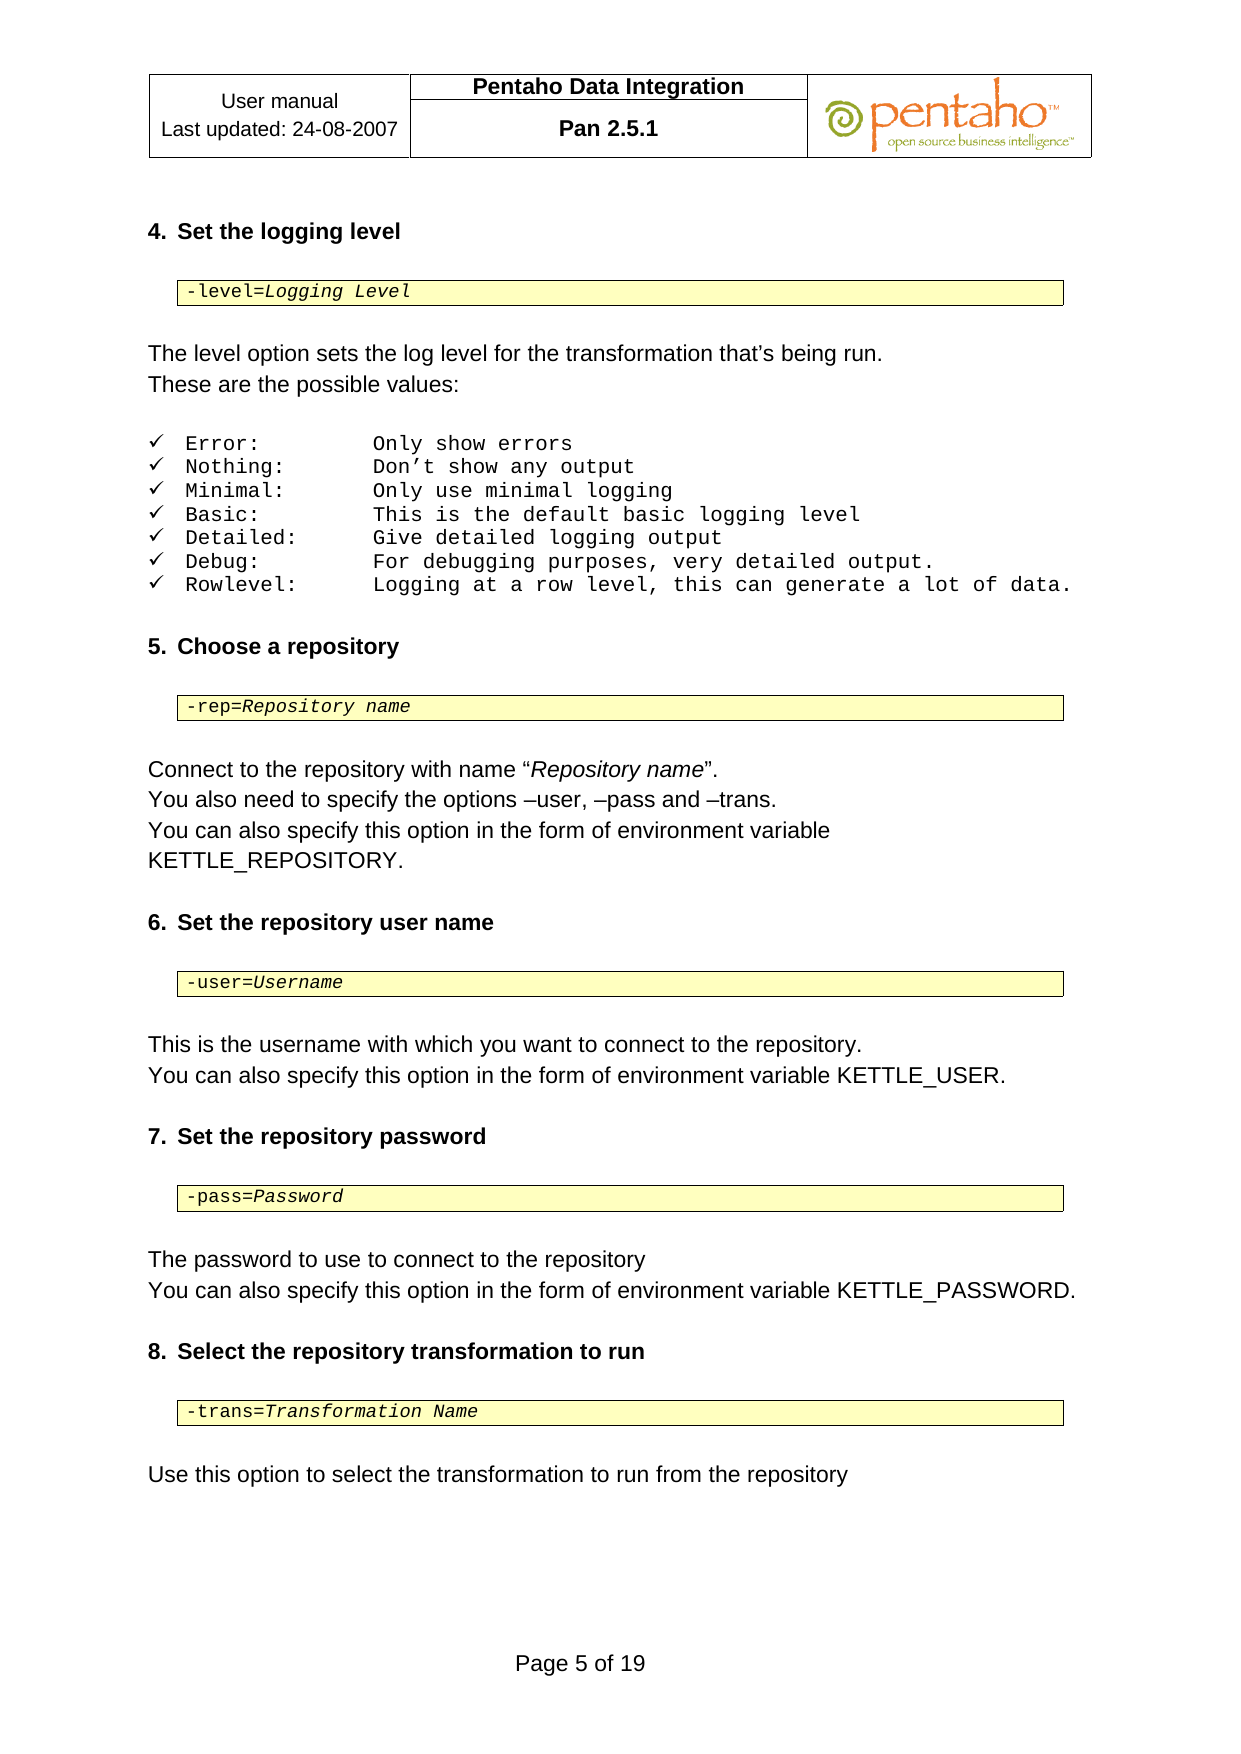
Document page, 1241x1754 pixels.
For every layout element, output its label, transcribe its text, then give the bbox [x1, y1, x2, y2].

text -rep=Repository name [178, 696, 1063, 720]
list Basic: This is the default basic logging level [148, 504, 1092, 527]
list Detailed: Give detailed logging output [148, 527, 1092, 551]
text Connect to the repository with name “Repository name”. [148, 756, 1092, 782]
list Error: Only show errors [148, 433, 1092, 457]
list Debug: For debugging purposes, very detailed output. [148, 551, 1092, 574]
text -pass=Password [178, 1186, 1063, 1211]
text You can also specify this option in the form of environment variable KETTLE_REPOSITORY. [148, 817, 1092, 874]
text The level option sets the log level for the transformation that’s being run. [148, 341, 1092, 367]
list Choose a repository [148, 633, 1092, 659]
list Set the repository user name [148, 909, 1092, 935]
text These are the possible values: [148, 372, 1092, 397]
list Select the repository transformation to run [148, 1338, 1092, 1364]
text Use this option to select the transformation to run from the repository [148, 1461, 1092, 1487]
list Set the logging level [148, 218, 1092, 244]
list Set the repository password [148, 1124, 1092, 1149]
list Nothing: Don’t show any output [148, 457, 1092, 480]
text You also need to specify the options –user, –pass and –trans. [148, 787, 1092, 812]
list Rowlevel: Logging at a row level, this can generate a lot of data. [148, 574, 1092, 598]
text -trans=Transformation Name [178, 1401, 1063, 1425]
text -user=Username [178, 972, 1063, 996]
text You can also specify this option in the form of environment variable KETTLE_PASSWORD. [148, 1277, 1092, 1303]
list Minimal: Only use minimal logging [148, 480, 1092, 504]
text -level=Logging Level [178, 281, 1063, 305]
text The password to use to connect to the repository [148, 1247, 1092, 1272]
text You can also specify this option in the form of environment variable KETTLE_USER. [148, 1063, 1092, 1088]
text This is the username with which you want to connect to the repository. [148, 1032, 1092, 1058]
